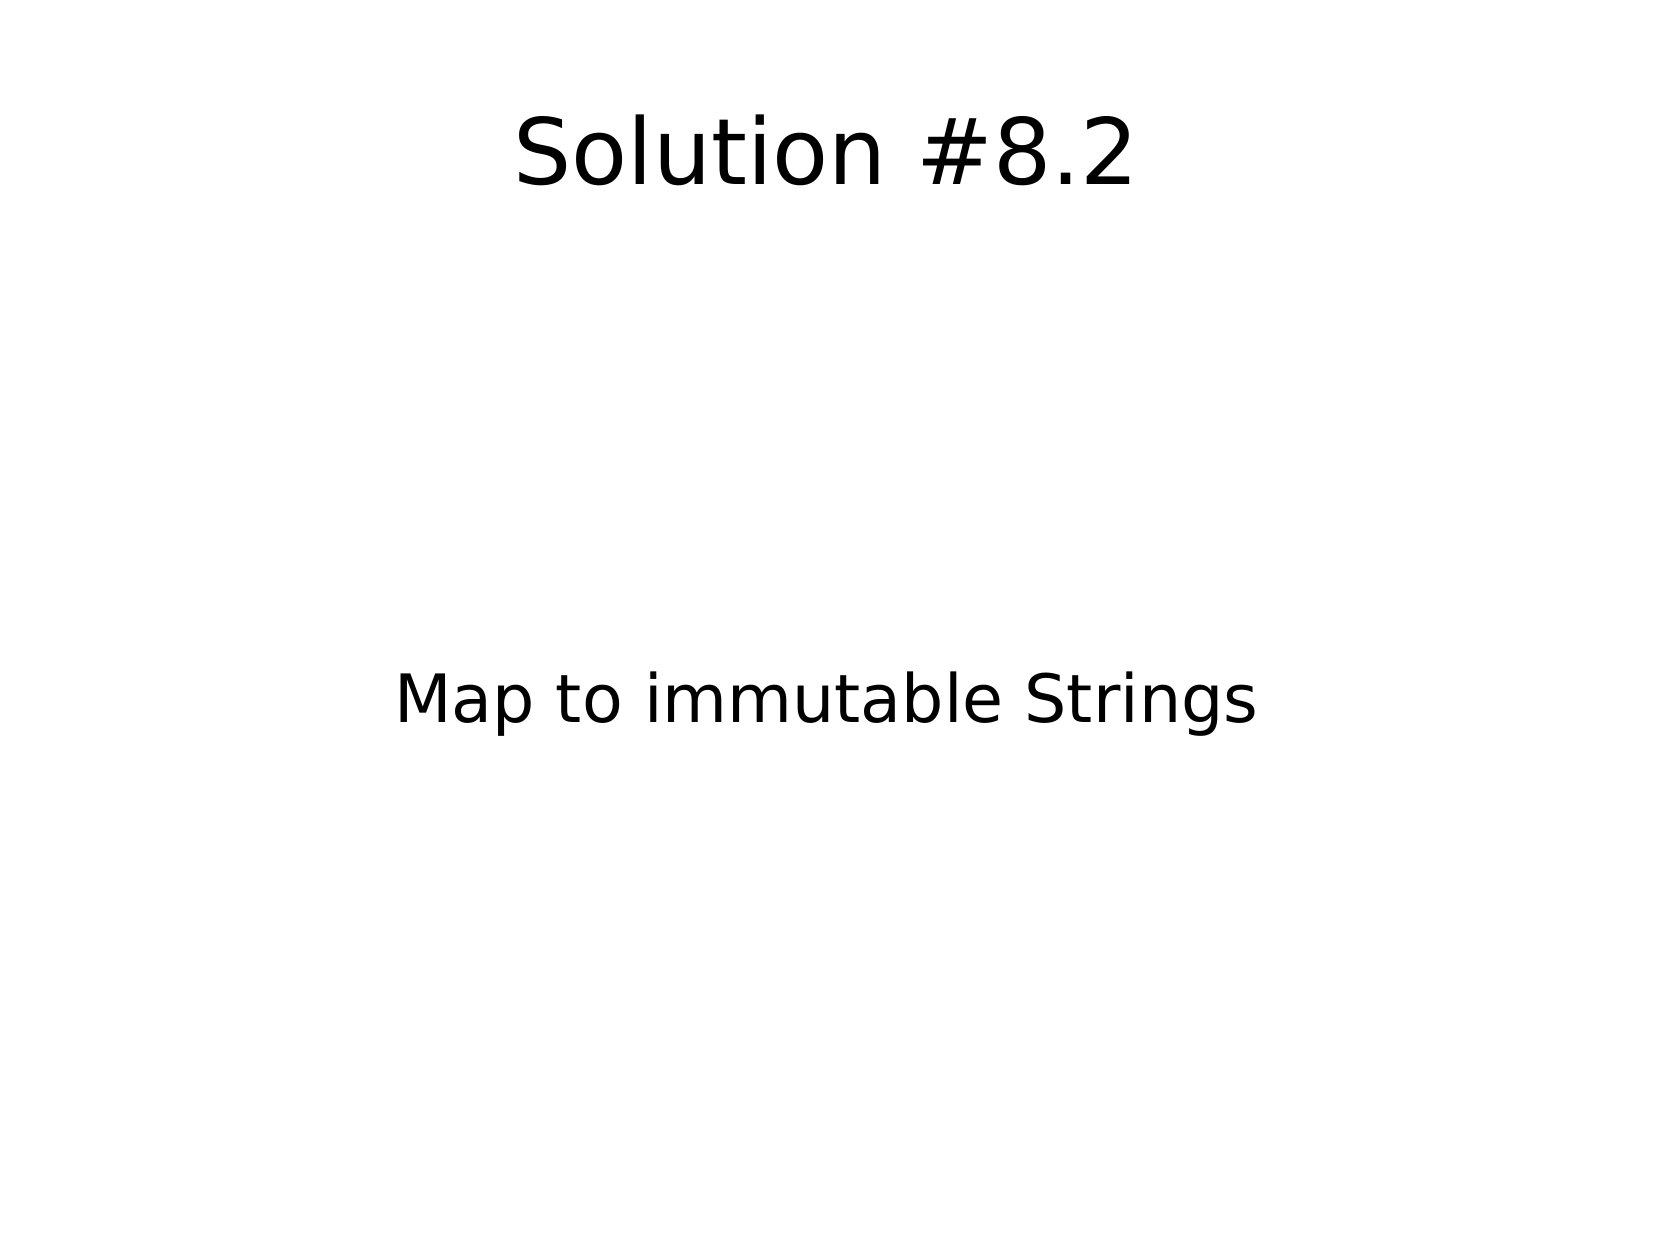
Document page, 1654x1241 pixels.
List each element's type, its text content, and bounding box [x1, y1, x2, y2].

subtitle Map to immutable Strings [82, 297, 1571, 1102]
title Solution #8.2 [82, 49, 1571, 257]
